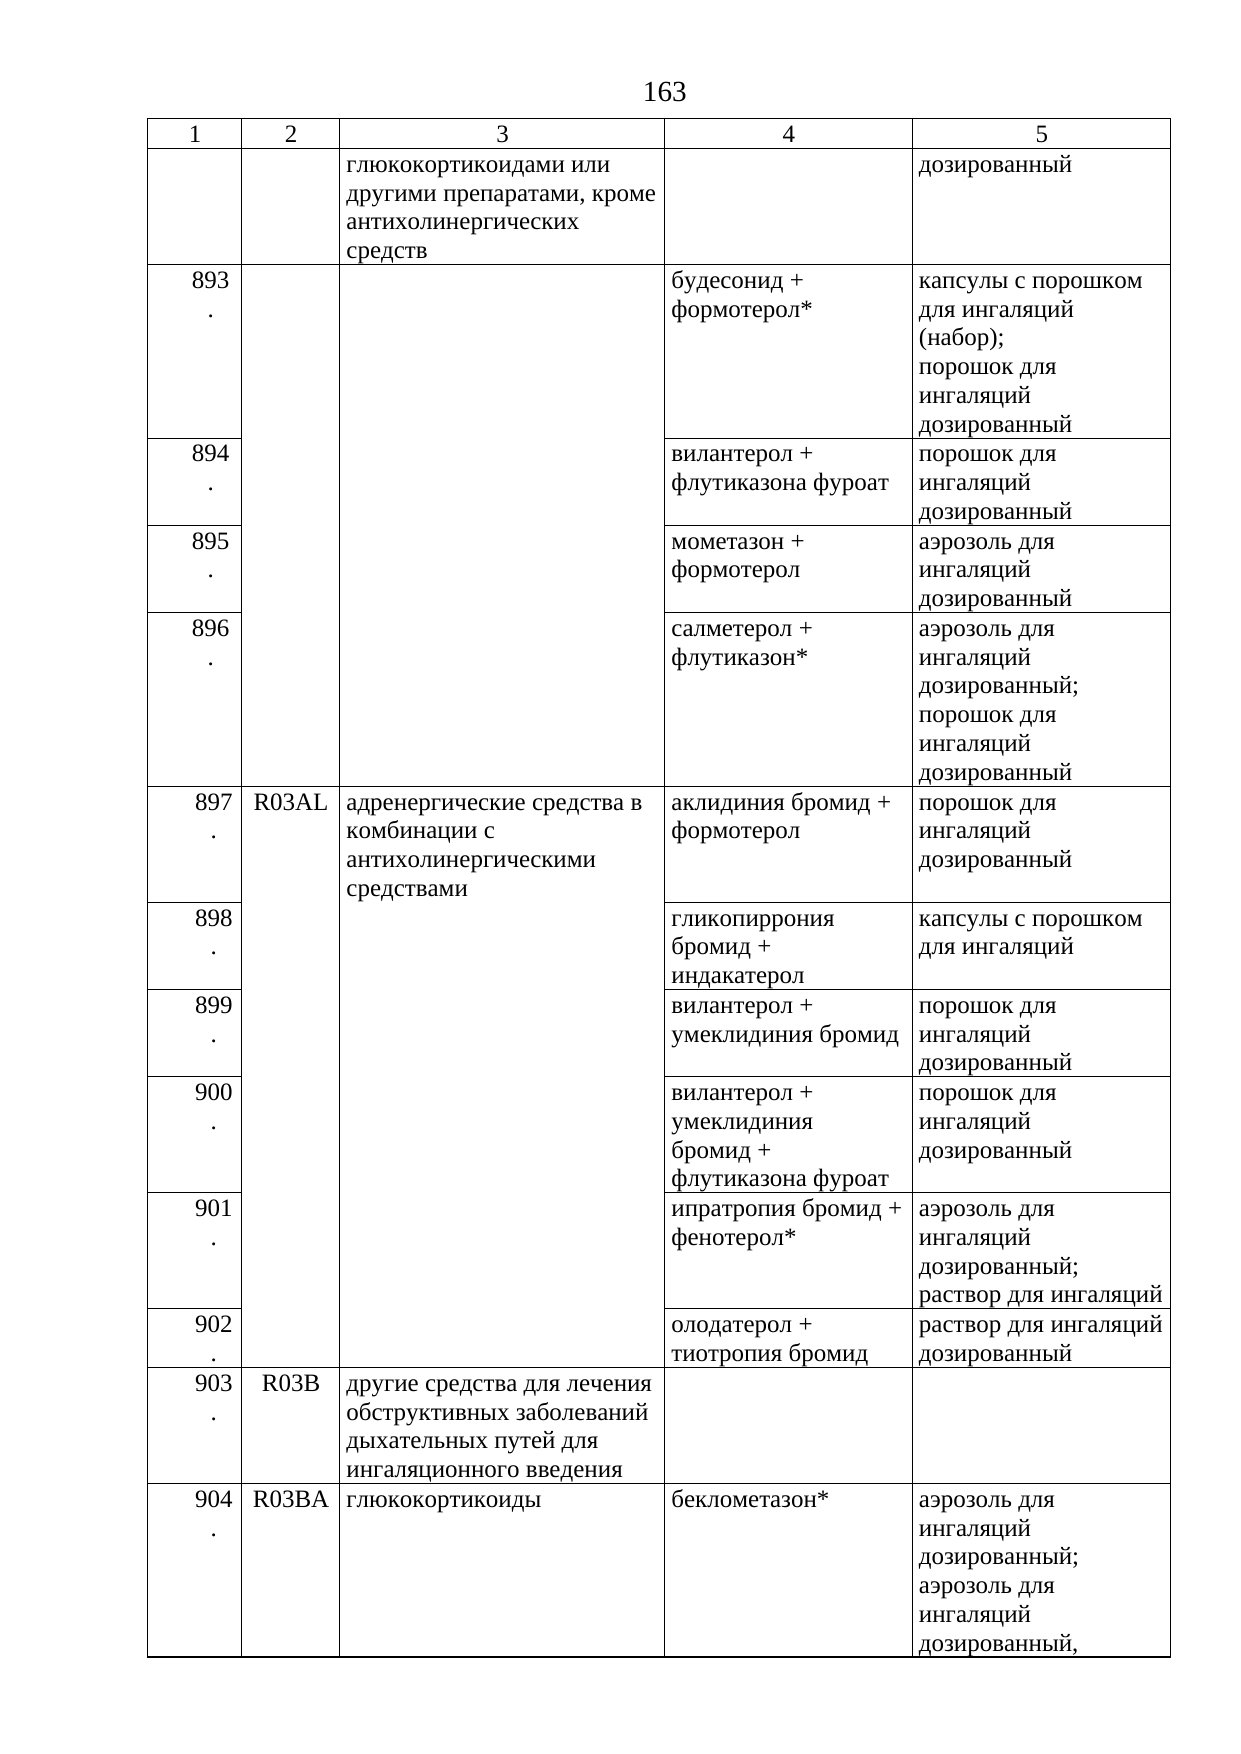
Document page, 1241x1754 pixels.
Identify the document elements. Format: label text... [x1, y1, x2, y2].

table_cell глюкокортикоиды [340, 1484, 664, 1656]
table_cell [148, 149, 241, 264]
table_header 4 [665, 119, 912, 148]
table_cell аэрозоль для ингаляций дозированный; порошок для ингаляций дозированный [913, 613, 1170, 786]
table_cell [913, 1368, 1170, 1483]
table_cell [340, 525, 664, 612]
table_cell [665, 149, 912, 264]
table_cell глюкокортикоидами или другими препаратами, кроме антихолинергических средств [340, 149, 664, 264]
table_header 5 [913, 119, 1170, 148]
table_cell [340, 902, 664, 989]
table_cell другие средства для лечения обструктивных заболеваний дыхательных путей для ингаляционного введения [340, 1368, 664, 1483]
table_cell порошок для ингаляций дозированный [913, 787, 1170, 902]
table_cell аэрозоль для ингаляций дозированный [913, 526, 1170, 612]
table_cell салметерол + флутиказон* [665, 613, 912, 786]
table_cell вилантерол + флутиказона фуроат [665, 439, 912, 525]
table_cell [340, 438, 664, 525]
table_cell адренергические средства в комбинации с антихолинергическими средствами [340, 787, 664, 902]
table_cell R03B [242, 1368, 339, 1483]
table_cell [665, 1368, 912, 1483]
table_cell капсулы с порошком для ингаляций (набор); порошок для ингаляций дозированный [913, 265, 1170, 437]
table_cell дозированный [913, 149, 1170, 264]
table_cell мометазон + формотерол [665, 526, 912, 612]
table_cell [148, 265, 241, 437]
table_cell порошок для ингаляций дозированный [913, 990, 1170, 1076]
table_header 3 [340, 119, 664, 148]
table_cell R03AL [242, 787, 339, 1076]
table_cell R03BA [242, 1484, 339, 1656]
table_cell [242, 438, 339, 525]
table_cell порошок для ингаляций дозированный [913, 439, 1170, 525]
table_cell беклометазон* [665, 1484, 912, 1656]
table_cell [148, 990, 241, 1076]
table_cell [340, 1308, 664, 1367]
table_cell [340, 989, 664, 1076]
table_cell [242, 149, 339, 264]
table_cell ипратропия бромид + фенотерол* [665, 1193, 912, 1308]
table_cell [242, 265, 339, 437]
table_cell [340, 1192, 664, 1308]
table_cell вилантерол + умеклидиния бромид [665, 990, 912, 1076]
table_cell [148, 1193, 241, 1308]
table_cell порошок для ингаляций дозированный [913, 1077, 1170, 1192]
table_cell [242, 1076, 339, 1192]
table_cell [340, 265, 664, 437]
table_cell [148, 1368, 241, 1483]
table_cell гликопиррония бромид + индакатерол [665, 903, 912, 989]
table_cell аклидиния бромид + формотерол [665, 787, 912, 902]
table_cell [148, 1309, 241, 1367]
table_cell аэрозоль для ингаляций дозированный; аэрозоль для ингаляций дозированный, [913, 1484, 1170, 1656]
table_cell олодатерол + тиотропия бромид [665, 1309, 912, 1367]
table_header 1 [148, 119, 241, 148]
table_cell [242, 1192, 339, 1308]
table_cell [242, 525, 339, 612]
table_cell [148, 613, 241, 786]
table_cell [148, 1077, 241, 1192]
table_cell [340, 612, 664, 786]
table_cell [148, 903, 241, 989]
table_cell [148, 1484, 241, 1656]
table_cell [242, 1308, 339, 1367]
table_cell будесонид + формотерол* [665, 265, 912, 437]
table_cell [148, 787, 241, 902]
table_cell вилантерол + умеклидиния бромид + флутиказона фуроат [665, 1077, 912, 1192]
table_cell капсулы с порошком для ингаляций [913, 903, 1170, 989]
table_cell раствор для ингаляций дозированный [913, 1309, 1170, 1367]
table_cell [148, 526, 241, 612]
table_cell [242, 612, 339, 786]
table_cell [340, 1076, 664, 1192]
table_header 2 [242, 119, 339, 148]
table_cell [148, 439, 241, 525]
table_cell аэрозоль для ингаляций дозированный; раствор для ингаляций [913, 1193, 1170, 1308]
